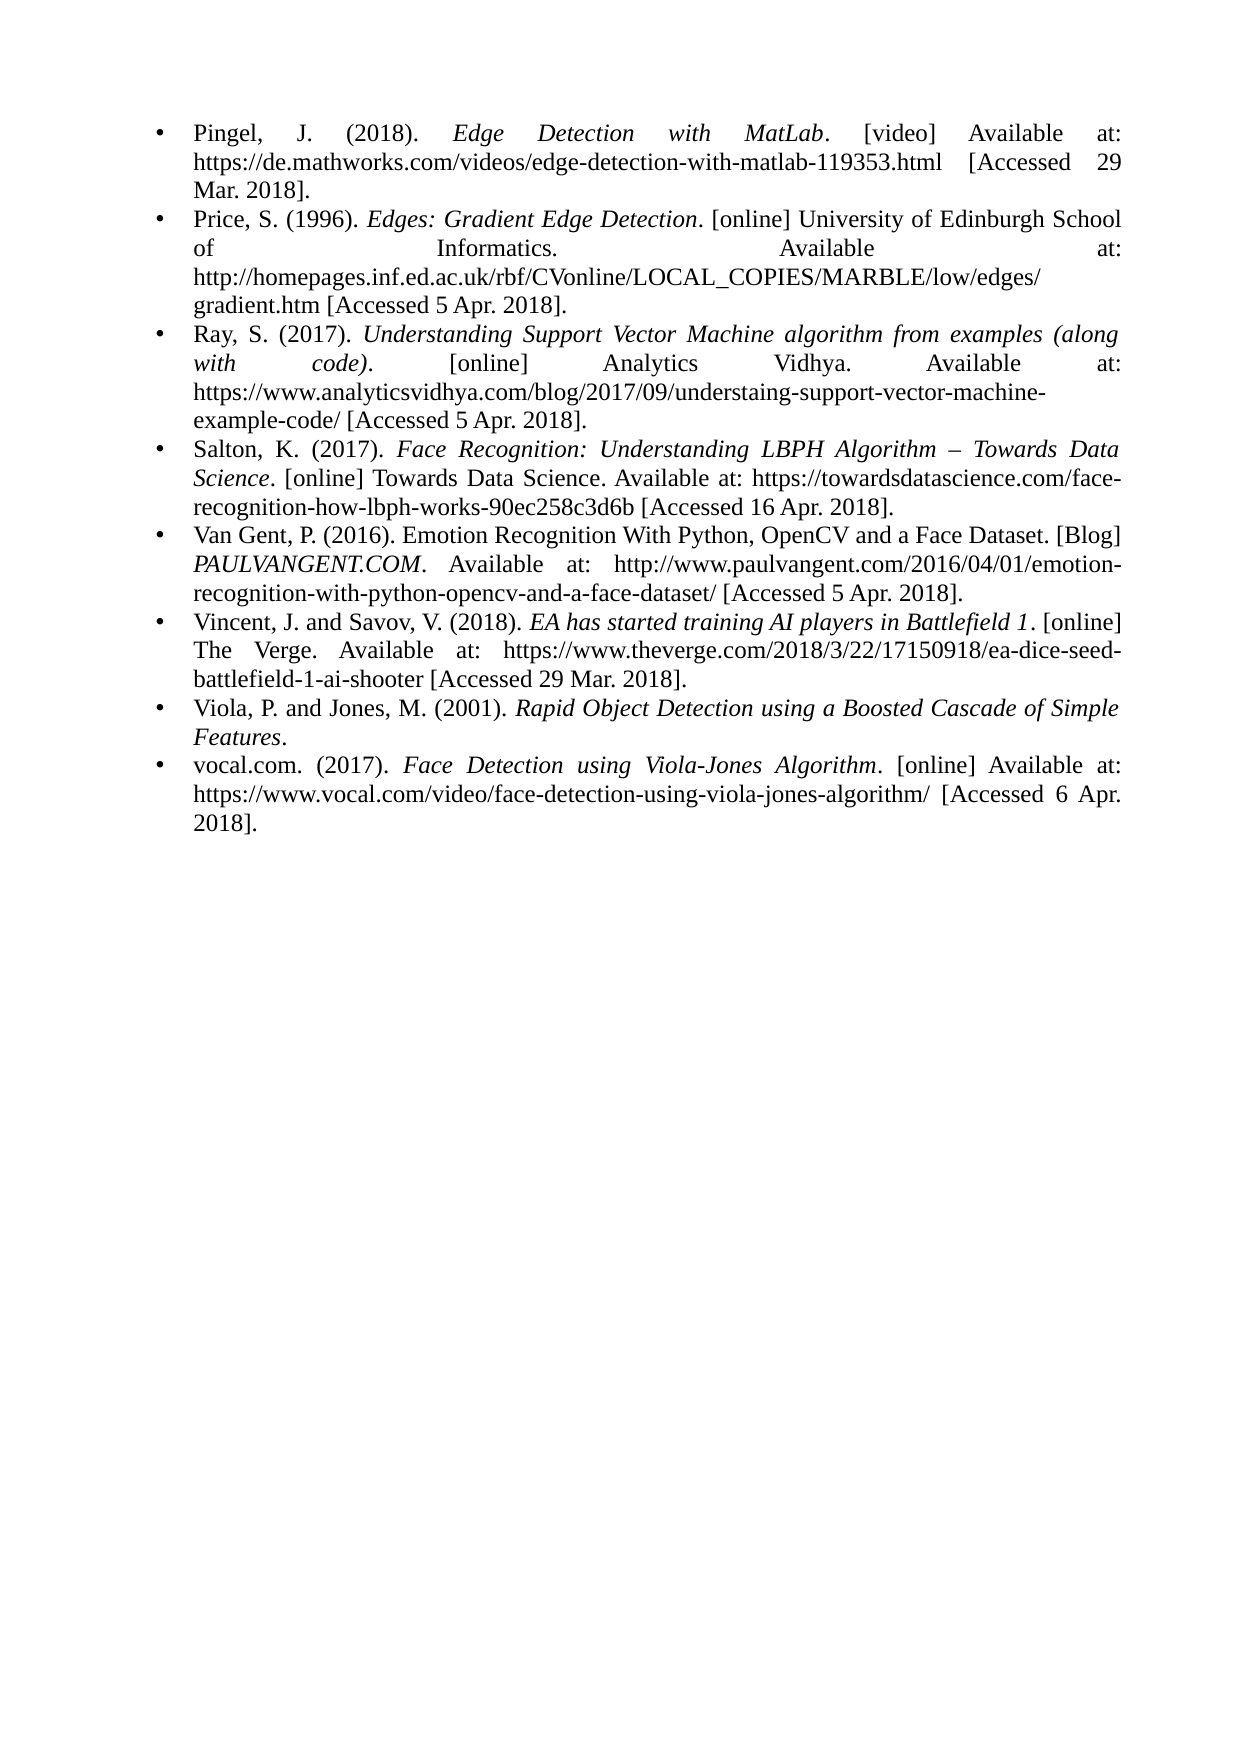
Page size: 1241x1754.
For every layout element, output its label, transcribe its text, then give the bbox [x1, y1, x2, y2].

list Pingel, J. (2018). Edge Detection with MatLab. [video] Available at: https://de.mathworks.com/videos/edge-detection-with-matlab-119353.html [Accessed 29 Mar. 2018]. [156, 118, 1122, 204]
list Ray, S. (2017). Understanding Support Vector Machine algorithm from examples (along with code). [online] Analytics Vidhya. Available at: https://www.analyticsvidhya.com/blog/2017/09/understaing-support-vector-machine-example-code/ [Accessed 5 Apr. 2018]. [156, 319, 1122, 434]
list Price, S. (1996). Edges: Gradient Edge Detection. [online] University of Edinburgh School of Informatics. Available at: http://homepages.inf.ed.ac.uk/rbf/CVonline/LOCAL_COPIES/MARBLE/low/edges/gradient.htm [Accessed 5 Apr. 2018]. [156, 204, 1122, 319]
list Salton, K. (2017). Face Recognition: Understanding LBPH Algorithm – Towards Data Science. [online] Towards Data Science. Available at: https://towardsdatascience.com/face-recognition-how-lbph-works-90ec258c3d6b [Accessed 16 Apr. 2018]. [156, 434, 1122, 521]
list Vincent, J. and Savov, V. (2018). EA has started training AI players in Battlefield 1. [online] The Verge. Available at: https://www.theverge.com/2018/3/22/17150918/ea-dice-seed-battlefield-1-ai-shooter [Accessed 29 Mar. 2018]. [156, 607, 1122, 693]
list vocal.com. (2017). Face Detection using Viola-Jones Algorithm. [online] Available at: https://www.vocal.com/video/face-detection-using-viola-jones-algorithm/ [Accessed 6 Apr. 2018]. [156, 751, 1122, 837]
list Viola, P. and Jones, M. (2001). Rapid Object Detection using a Boosted Cascade of Simple Features. [156, 693, 1122, 751]
list Van Gent, P. (2016). Emotion Recognition With Python, OpenCV and a Face Dataset. [Blog] PAULVANGENT.COM. Available at: http://www.paulvangent.com/2016/04/01/emotion-recognition-with-python-opencv-and-a-face-dataset/ [Accessed 5 Apr. 2018]. [156, 521, 1122, 607]
